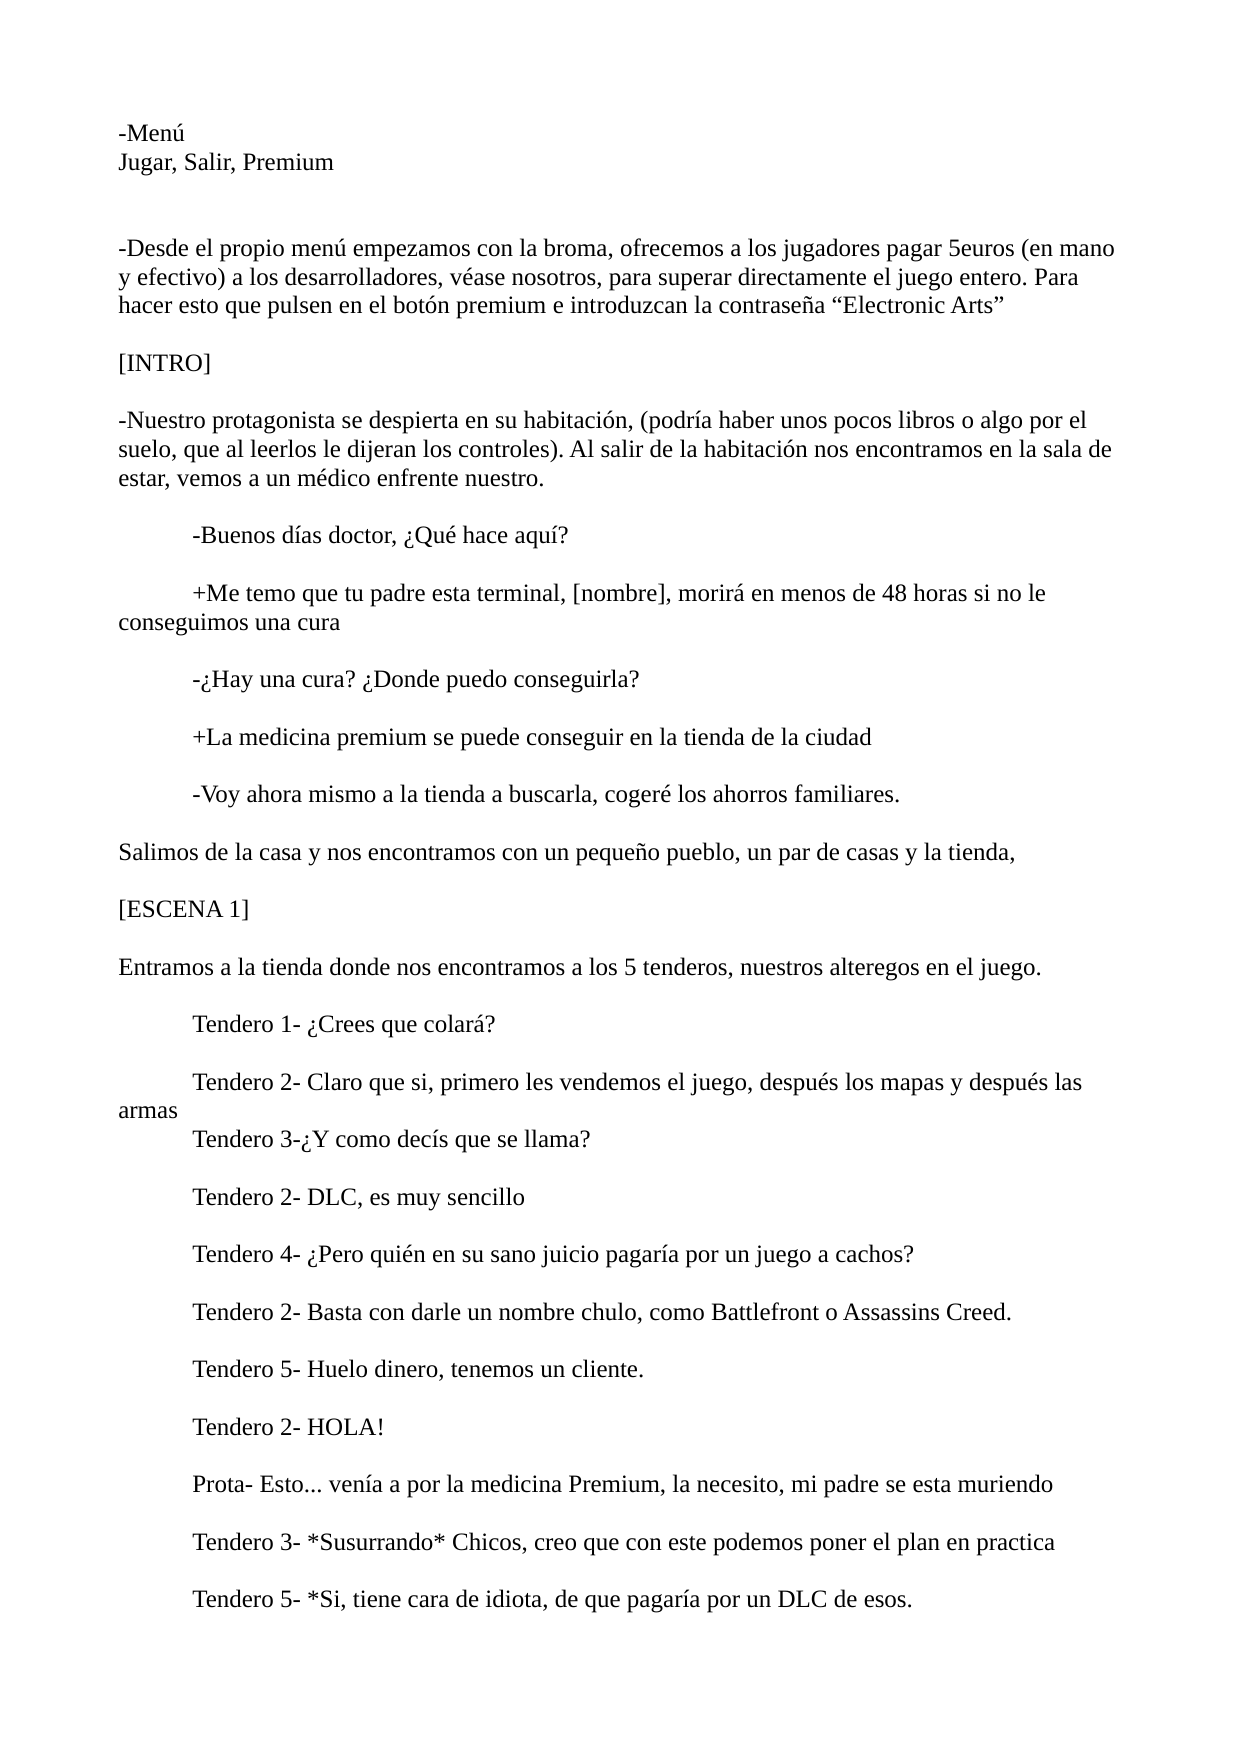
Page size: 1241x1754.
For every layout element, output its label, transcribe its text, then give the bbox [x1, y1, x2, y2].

text Tendero 5- Huelo dinero, tenemos un cliente. [118, 1354, 1122, 1383]
text Salimos de la casa y nos encontramos con un pequeño pueblo, un par de casas y la tienda, [118, 837, 1122, 866]
text Jugar, Salir, Premium [118, 147, 1122, 176]
text Tendero 1- ¿Crees que colará? [118, 1009, 1122, 1038]
text +Me temo que tu padre esta terminal, [nombre], morirá en menos de 48 horas si no le conseguimos una cura [118, 578, 1122, 636]
text Tendero 2- Claro que si, primero les vendemos el juego, después los mapas y después las armas [118, 1067, 1122, 1124]
text -¿Hay una cura? ¿Donde puedo conseguirla? [118, 664, 1122, 693]
text Tendero 2- HOLA! [118, 1412, 1122, 1441]
text [INTRO] [118, 348, 1122, 377]
text Tendero 4- ¿Pero quién en su sano juicio pagaría por un juego a cachos? [118, 1239, 1122, 1268]
text -Desde el propio menú empezamos con la broma, ofrecemos a los jugadores pagar 5euros (en mano y efectivo) a los desarrolladores, véase nosotros, para superar directamente el juego entero. Para hacer esto que pulsen en el botón premium e introduzcan la contraseña “Electronic Arts” [118, 233, 1122, 319]
text -Menú [118, 118, 1122, 147]
text Tendero 2- Basta con darle un nombre chulo, como Battlefront o Assassins Creed. [118, 1297, 1122, 1326]
text -Voy ahora mismo a la tienda a buscarla, cogeré los ahorros familiares. [118, 779, 1122, 808]
text Prota- Esto... venía a por la medicina Premium, la necesito, mi padre se esta muriendo [118, 1469, 1122, 1498]
text -Buenos días doctor, ¿Qué hace aquí? [118, 521, 1122, 549]
text Tendero 3-¿Y como decís que se llama? [118, 1124, 1122, 1153]
text [ESCENA 1] [118, 894, 1122, 923]
text -Nuestro protagonista se despierta en su habitación, (podría haber unos pocos libros o algo por el suelo, que al leerlos le dijeran los controles). Al salir de la habitación nos encontramos en la sala de estar, vemos a un médico enfrente nuestro. [118, 406, 1122, 492]
text Entramos a la tienda donde nos encontramos a los 5 tenderos, nuestros alteregos en el juego. [118, 952, 1122, 981]
text Tendero 5- *Si, tiene cara de idiota, de que pagaría por un DLC de esos. [118, 1584, 1122, 1613]
text Tendero 2- DLC, es muy sencillo [118, 1182, 1122, 1211]
text Tendero 3- *Susurrando* Chicos, creo que con este podemos poner el plan en practica [118, 1527, 1122, 1556]
text +La medicina premium se puede conseguir en la tienda de la ciudad [118, 722, 1122, 751]
